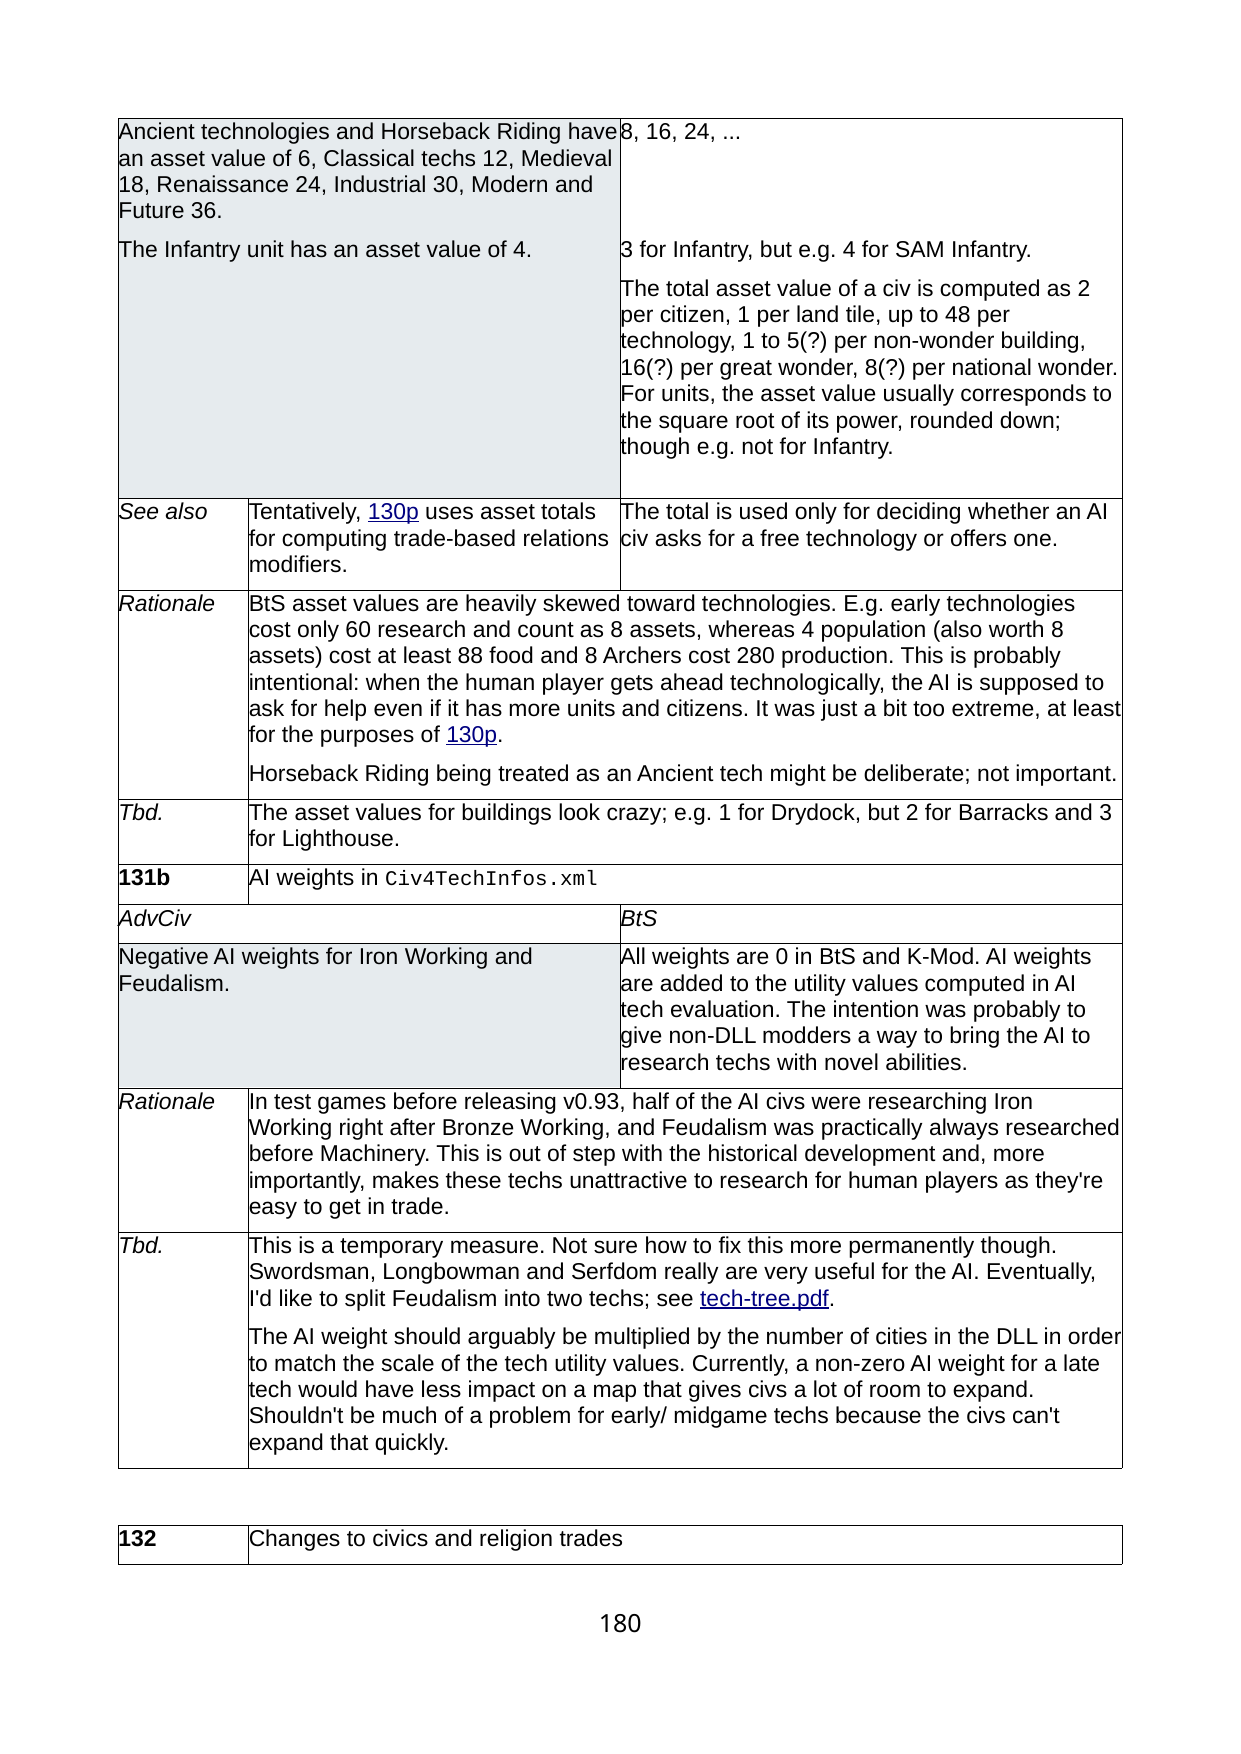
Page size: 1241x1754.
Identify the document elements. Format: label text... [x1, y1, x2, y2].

table_cell Negative AI weights for Iron Working and Feudalism. [119, 944, 620, 1087]
table_cell AdvCiv [119, 905, 620, 943]
table_cell The total is used only for deciding whether an AI civ asks for a free technology or offers one. [621, 499, 1122, 589]
table_cell 8, 16, 24, ... 3 for Infantry, but e.g. 4 for SAM Infantry. The total asset value of a civ is computed as 2 per citizen, 1 per land tile, up to 48 per technology, 1 to 5(?) per non-wonder building, 16(?) per great wonder, 8(?) per national wonder. For units, the asset value usually corresponds to the square root of its power, rounded down; though e.g. not for Infantry. [621, 119, 1122, 498]
table_cell See also [119, 499, 248, 589]
table_cell In test games before releasing v0.93, half of the AI civs were researching Iron Working right after Bronze Working, and Feudalism was practically always researched before Machinery. This is out of step with the historical development and, more importantly, makes these techs unattractive to research for human players as they're easy to get in trade. [249, 1089, 1122, 1232]
table_cell 131b [119, 865, 248, 904]
table_cell Rationale [119, 1089, 248, 1232]
table_cell The asset values for buildings look crazy; e.g. 1 for Drydock, but 2 for Barracks and 3 for Lighthouse. [249, 800, 1122, 864]
table_cell All weights are 0 in BtS and K-Mod. AI weights are added to the utility values computed in AI tech evaluation. The intention was probably to give non-DLL modders a way to bring the AI to research techs with novel abilities. [621, 944, 1122, 1087]
table_cell BtS asset values are heavily skewed toward technologies. E.g. early technologies cost only 60 research and count as 8 assets, whereas 4 population (also worth 8 assets) cost at least 88 food and 8 Archers cost 280 production. This is probably intentional: when the human player gets ahead technologically, the AI is supposed to ask for help even if it has more units and citizens. It was just a bit too extreme, at least for the purposes of 130p. Horseback Riding being treated as an Ancient tech might be deliberate; not important. [249, 591, 1122, 799]
table_cell Ancient technologies and Horseback Riding have an asset value of 6, Classical techs 12, Medieval 18, Renaissance 24, Industrial 30, Modern and Future 36. The Infantry unit has an asset value of 4. [119, 119, 620, 498]
table_header Changes to civics and religion trades [249, 1526, 1122, 1564]
table_cell AI weights in Civ4TechInfos.xml [249, 865, 1122, 904]
table_cell This is a temporary measure. Not sure how to fix this more permanently though. Swordsman, Longbowman and Serfdom really are very useful for the AI. Eventually, I'd like to split Feudalism into two techs; see tech-tree.pdf. The AI weight should arguably be multiplied by the number of cities in the DLL in order to match the scale of the tech utility values. Currently, a non-zero AI weight for a late tech would have less impact on a map that gives civs a lot of room to expand. Shouldn't be much of a problem for early/ midgame techs because the civs can't expand that quickly. [249, 1233, 1122, 1467]
table_cell Tbd. [119, 800, 248, 864]
table_cell Rationale [119, 591, 248, 799]
table_header 132 [119, 1526, 248, 1564]
table_cell Tentatively, 130p uses asset totals for computing trade-based relations modifiers. [249, 499, 620, 589]
table_cell Tbd. [119, 1233, 248, 1467]
table_cell BtS [621, 905, 1122, 943]
